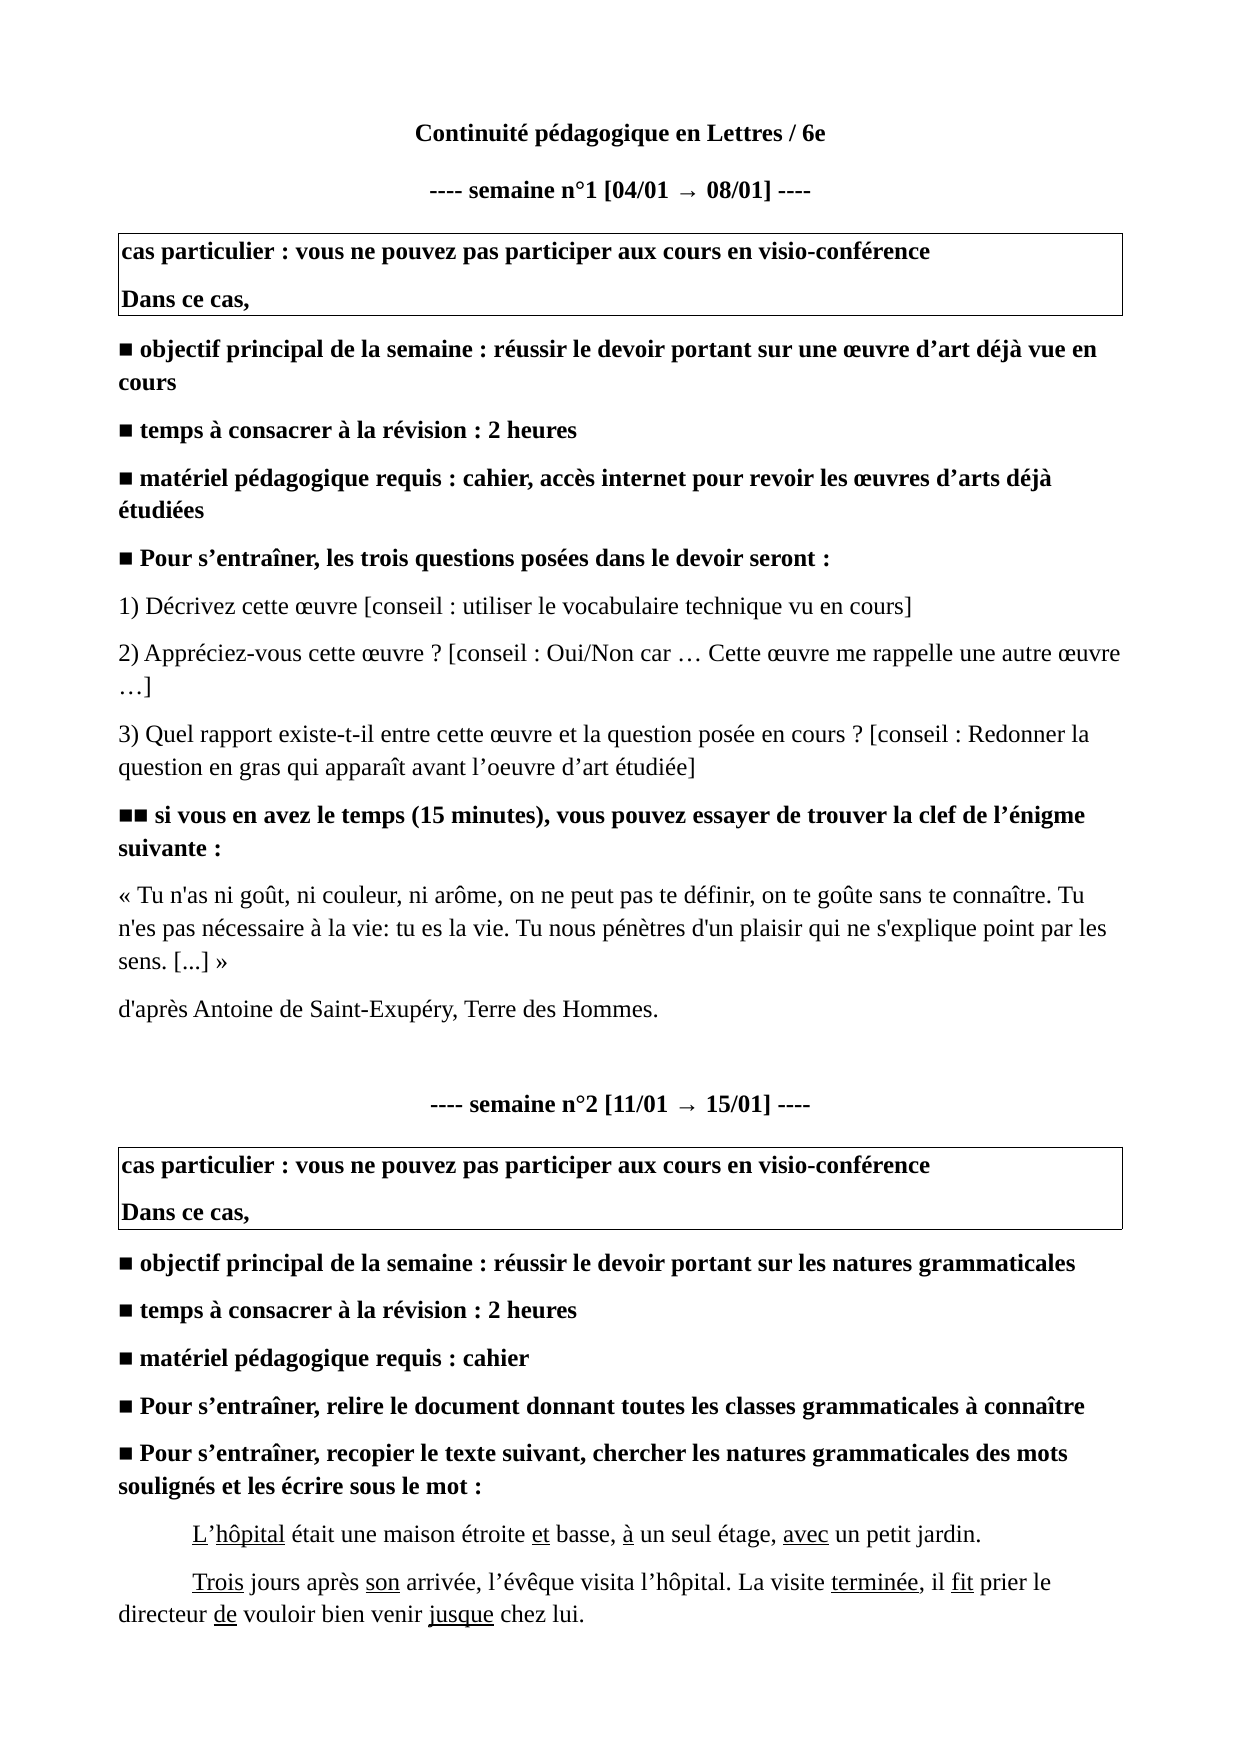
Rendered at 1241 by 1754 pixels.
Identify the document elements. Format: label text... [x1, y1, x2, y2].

text ■ Pour s’entraîner, les trois questions posées dans le devoir seront : [118, 543, 1122, 572]
text ■ matériel pédagogique requis : cahier [118, 1343, 1122, 1372]
text L’hôpital était une maison étroite et basse, à un seul étage, avec un petit jardin. [118, 1519, 1122, 1548]
text Dans ce cas, [119, 281, 1122, 315]
text ■ Pour s’entraîner, relire le document donnant toutes les classes grammaticales à connaître [118, 1391, 1122, 1419]
text Dans ce cas, [119, 1194, 1122, 1229]
text Continuité pédagogique en Lettres / 6e [118, 118, 1122, 147]
text ---- semaine n°2 [11/01 → 15/01] ---- [118, 1089, 1122, 1118]
text ■■ si vous en avez le temps (15 minutes), vous pouvez essayer de trouver la clef de l’énigme suivante : [118, 800, 1122, 861]
text ■ temps à consacrer à la révision : 2 heures [118, 1296, 1122, 1324]
text ■ Pour s’entraîner, recopier le texte suivant, chercher les natures grammaticales des mots soulignés et les écrire sous le mot : [118, 1438, 1122, 1500]
text 2) Appréciez-vous cette œuvre ? [conseil : Oui/Non car … Cette œuvre me rappelle une autre œuvre …] [118, 638, 1122, 700]
text d'après Antoine de Saint-Exupéry, Terre des Hommes. [118, 994, 1122, 1023]
text ■ objectif principal de la semaine : réussir le devoir portant sur les natures grammaticales [118, 1248, 1122, 1277]
text 1) Décrivez cette œuvre [conseil : utiliser le vocabulaire technique vu en cours] [118, 591, 1122, 619]
text ■ objectif principal de la semaine : réussir le devoir portant sur une œuvre d’art déjà vue en cours [118, 334, 1122, 396]
text ---- semaine n°1 [04/01 → 08/01] ---- [118, 176, 1122, 204]
text ■ temps à consacrer à la révision : 2 heures [118, 415, 1122, 444]
text cas particulier : vous ne pouvez pas participer aux cours en visio-conférence [119, 234, 1122, 265]
text 3) Quel rapport existe-t-il entre cette œuvre et la question posée en cours ? [conseil : Redonner la question en gras qui apparaît avant l’oeuvre d’art étudiée] [118, 719, 1122, 781]
text Trois jours après son arrivée, l’évêque visita l’hôpital. La visite terminée, il fit prier le directeur de vouloir bien venir jusque chez lui. [118, 1567, 1122, 1628]
text « Tu n'as ni goût, ni couleur, ni arôme, on ne peut pas te définir, on te goûte sans te connaître. Tu n'es pas nécessaire à la vie: tu es la vie. Tu nous pénètres d'un plaisir qui ne s'explique point par les sens. [...] » [118, 880, 1122, 975]
text cas particulier : vous ne pouvez pas participer aux cours en visio-conférence [119, 1148, 1122, 1178]
text ■ matériel pédagogique requis : cahier, accès internet pour revoir les œuvres d’arts déjà étudiées [118, 463, 1122, 524]
